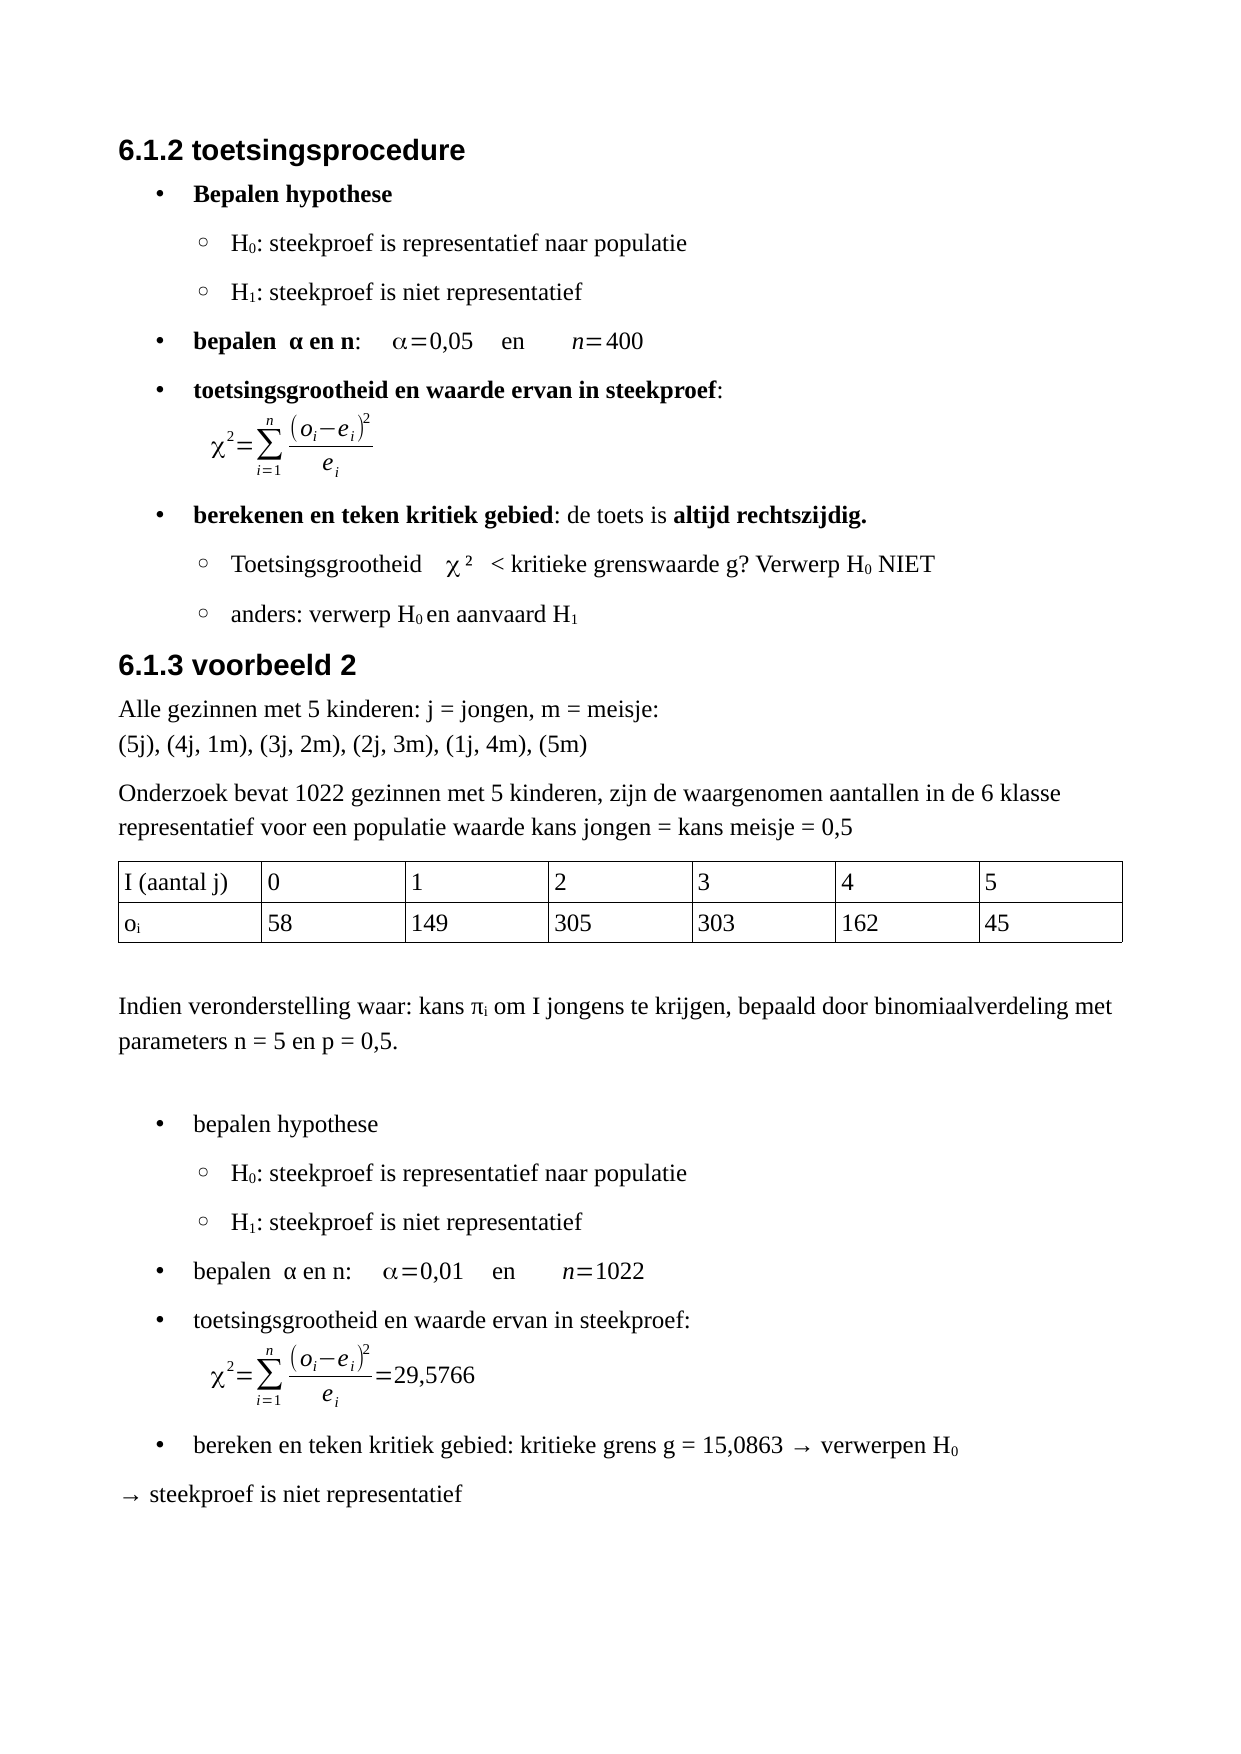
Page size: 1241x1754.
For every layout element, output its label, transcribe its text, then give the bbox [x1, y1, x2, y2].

list H1: steekproef is niet representatief [193, 277, 1122, 306]
text Onderzoek bevat 1022 gezinnen met 5 kinderen, zijn de waargenomen aantallen in de 6 klasse representatief voor een populatie waarde kans jongen = kans meisje = 0,5 [118, 778, 1122, 841]
text → steekproef is niet representatief [118, 1479, 1122, 1508]
table_header 1 [406, 862, 548, 902]
table_cell 162 [836, 903, 979, 942]
table_cell 45 [980, 903, 1122, 942]
list Toetsingsgrootheid < kritieke grenswaarde g? Verwerp H0 NIET [193, 549, 1122, 579]
table_cell 149 [406, 903, 548, 942]
list berekenen en teken kritiek gebied: de toets is altijd rechtszijdig. [156, 500, 1122, 529]
list bepalen hypothese [156, 1109, 1122, 1138]
list toetsingsgrootheid en waarde ervan in steekproef: [156, 1306, 1122, 1410]
text Indien veronderstelling waar: kans πi om I jongens te krijgen, bepaald door binomiaalverdeling met parameters n = 5 en p = 0,5. [118, 991, 1122, 1089]
table_header 4 [836, 862, 979, 902]
table_header 5 [980, 862, 1122, 902]
table_cell 305 [549, 903, 692, 942]
list H0: steekproef is representatief naar populatie [193, 228, 1122, 257]
list Bepalen hypothese [156, 179, 1122, 208]
table_cell 58 [262, 903, 405, 942]
table_header 0 [262, 862, 405, 902]
list bepalen α en n: [156, 1256, 1122, 1285]
table_header I (aantal j) [119, 862, 261, 902]
subtitle 6.1.3 voorbeeld 2 [118, 648, 1122, 682]
table_cell oi [119, 903, 261, 942]
table_header 3 [693, 862, 835, 902]
list bereken en teken kritiek gebied: kritieke grens g = 15,0863 → verwerpen H0 [156, 1430, 1122, 1459]
table_header 2 [549, 862, 692, 902]
list anders: verwerp H0 en aanvaard H1 [193, 599, 1122, 628]
list bepalen α en n: [156, 326, 1122, 355]
list toetsingsgrootheid en waarde ervan in steekproef: [156, 375, 1122, 480]
table_cell 303 [693, 903, 835, 942]
list H0: steekproef is representatief naar populatie [193, 1158, 1122, 1187]
text Alle gezinnen met 5 kinderen: j = jongen, m = meisje: (5j), (4j, 1m), (3j, 2m), (2j, 3m), (1j, 4m), (5m) [118, 694, 1122, 758]
subtitle 6.1.2 toetsingsprocedure [118, 133, 1122, 166]
list H1: steekproef is niet representatief [193, 1207, 1122, 1236]
